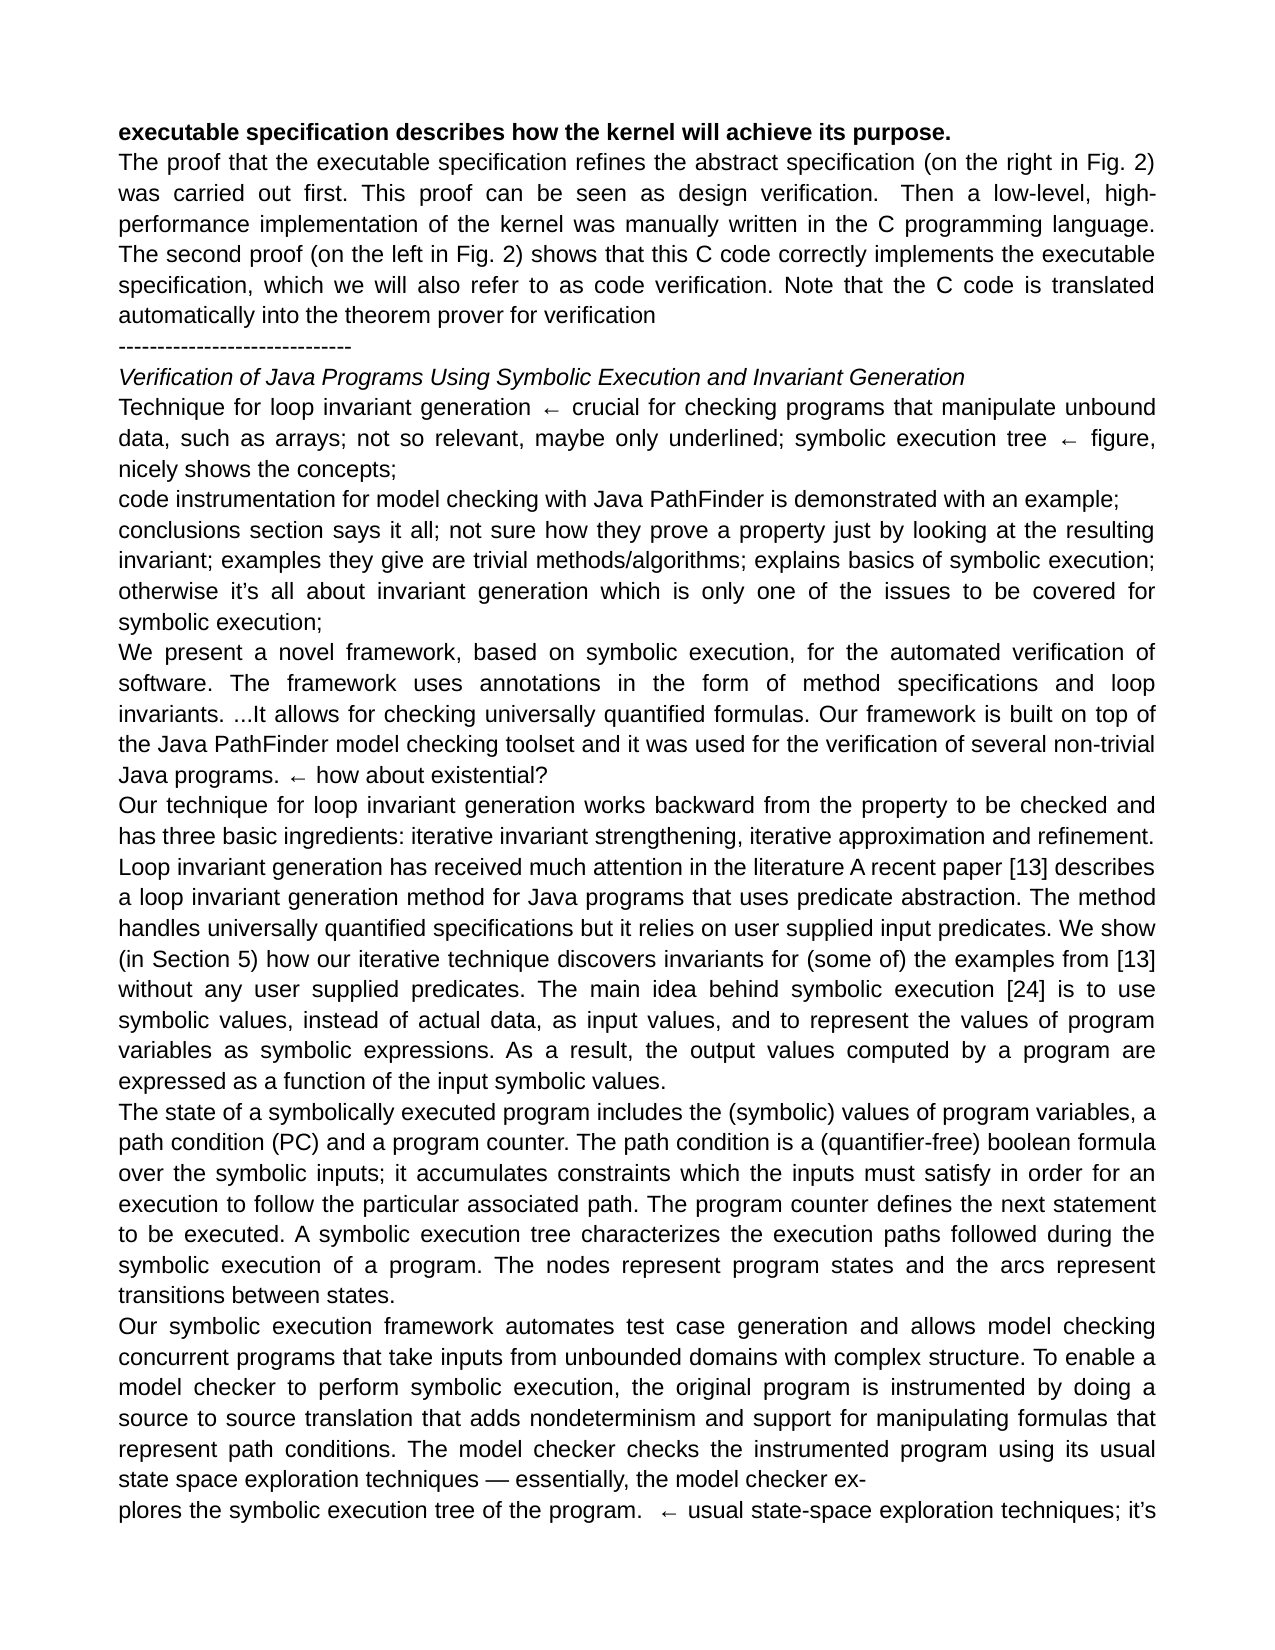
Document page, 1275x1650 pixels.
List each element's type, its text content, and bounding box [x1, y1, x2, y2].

text The proof that the executable specification refines the abstract specification (on the right in Fig. 2) was carried out first. This proof can be seen as design verification. Then a low-level, high-performance implementation of the kernel was manually written in the C programming language. The second proof (on the left in Fig. 2) shows that this C code correctly implements the executable specification, which we will also refer to as code verification. Note that the C code is translated automatically into the theorem prover for verification [118, 149, 1157, 329]
text executable specification describes how the kernel will achieve its purpose. [118, 118, 1157, 145]
text The state of a symbolically executed program includes the (symbolic) values of program variables, a path condition (PC) and a program counter. The path condition is a (quantifier-free) boolean formula over the symbolic inputs; it accumulates constraints which the inputs must satisfy in order for an execution to follow the particular associated path. The program counter defines the next statement to be executed. A symbolic execution tree characterizes the execution paths followed during the symbolic execution of a program. The nodes represent program states and the arcs represent transitions between states. [118, 1098, 1157, 1309]
text Technique for loop invariant generation ← crucial for checking programs that manipulate unbound data, such as arrays; not so relevant, maybe only underlined; symbolic execution tree ← figure, nicely shows the concepts; [118, 394, 1157, 482]
text Our symbolic execution framework automates test case generation and allows model checking concurrent programs that take inputs from unbounded domains with complex structure. To enable a model checker to perform symbolic execution, the original program is instrumented by doing a source to source translation that adds nondeterminism and support for manipulating formulas that represent path conditions. The model checker checks the instrumented program using its usual state space exploration techniques — essentially, the model checker ex- [118, 1312, 1157, 1492]
text plores the symbolic execution tree of the program. ← usual state-space exploration techniques; it’s [118, 1496, 1157, 1523]
text Verification of Java Programs Using Symbolic Execution and Invariant Generation [118, 363, 1157, 390]
text Loop invariant generation has received much attention in the literature A recent paper [13] describes a loop invariant generation method for Java programs that uses predicate abstraction. The method handles universally quantified specifications but it relies on user supplied input predicates. We show (in Section 5) how our iterative technique discovers invariants for (some of) the examples from [13] without any user supplied predicates. The main idea behind symbolic execution [24] is to use symbolic values, instead of actual data, as input values, and to represent the values of program variables as symbolic expressions. As a result, the output values computed by a program are expressed as a function of the input symbolic values. [118, 853, 1157, 1094]
text We present a novel framework, based on symbolic execution, for the automated verification of software. The framework uses annotations in the form of method specifications and loop invariants. ...It allows for checking universally quantified formulas. Our framework is built on top of the Java PathFinder model checking toolset and it was used for the verification of several non-trivial Java programs. ← how about existential? [118, 639, 1157, 788]
text ------------------------------ [118, 332, 1157, 359]
text Our technique for loop invariant generation works backward from the property to be checked and has three basic ingredients: iterative invariant strengthening, iterative approximation and refinement. [118, 792, 1157, 849]
text conclusions section says it all; not sure how they prove a property just by looking at the resulting invariant; examples they give are trivial methods/algorithms; explains basics of symbolic execution; otherwise it’s all about invariant generation which is only one of the issues to be covered for symbolic execution; [118, 516, 1157, 635]
text code instrumentation for model checking with Java PathFinder is demonstrated with an example; [118, 486, 1157, 512]
